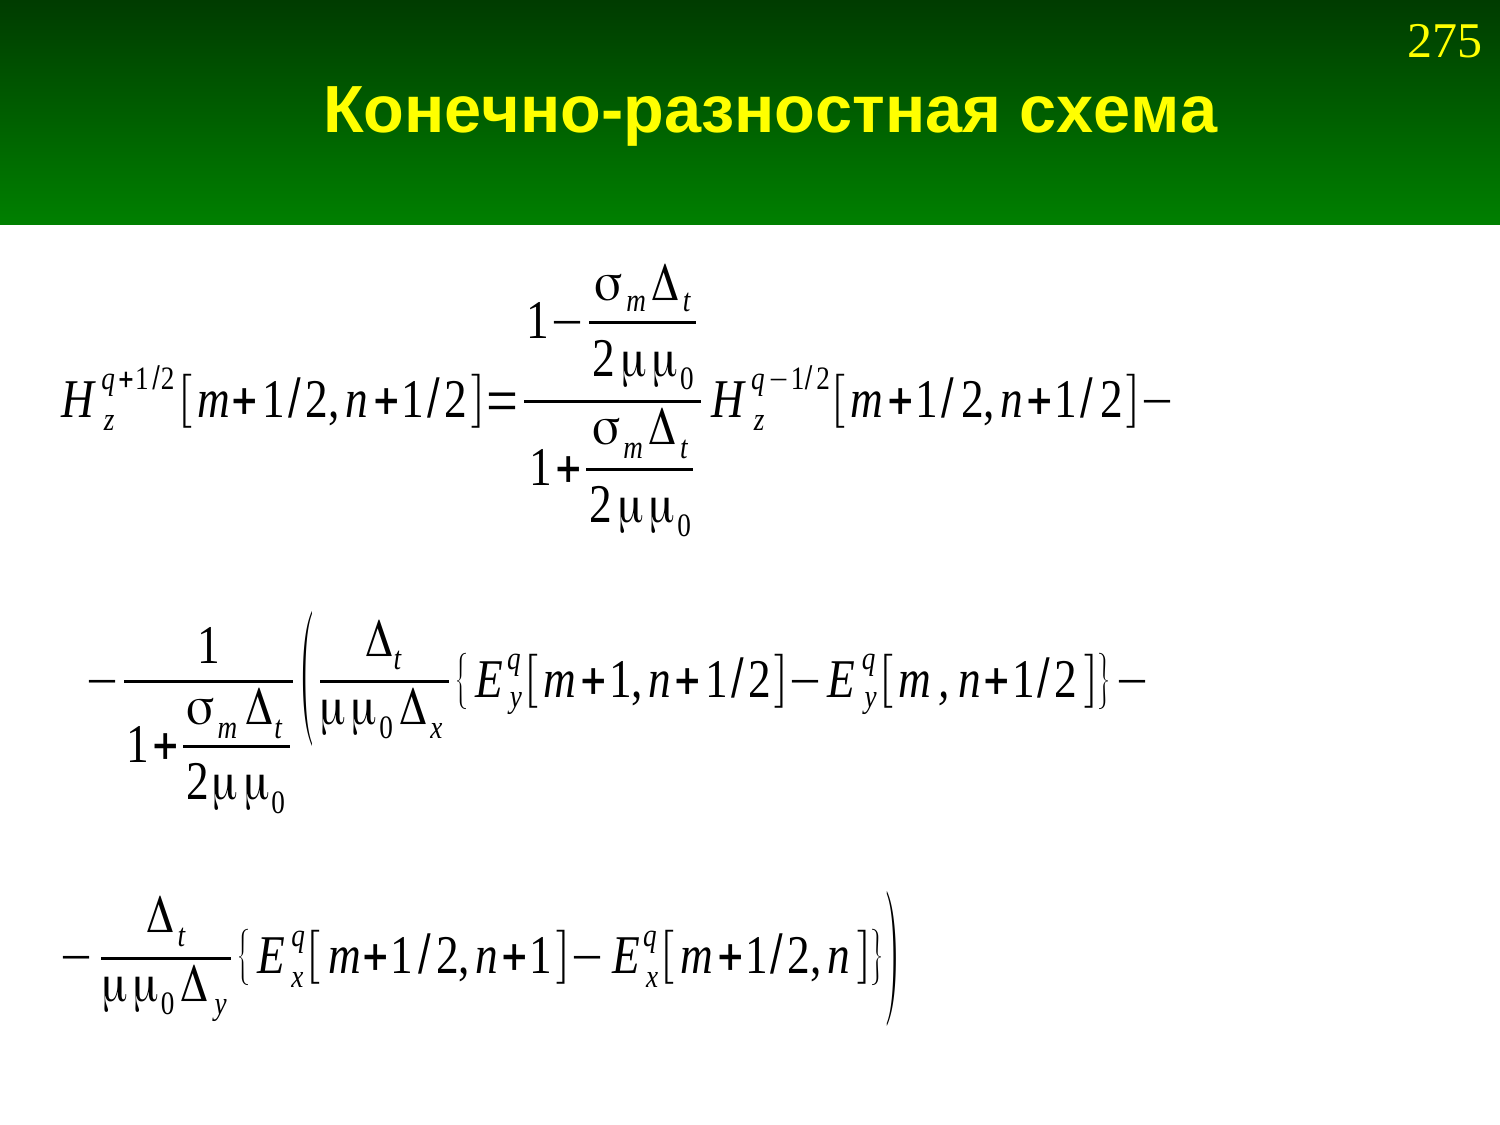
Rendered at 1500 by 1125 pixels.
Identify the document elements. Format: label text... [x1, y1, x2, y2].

title Конечно-разностная схема [100, 7, 1441, 204]
chart [47, 259, 1187, 1030]
